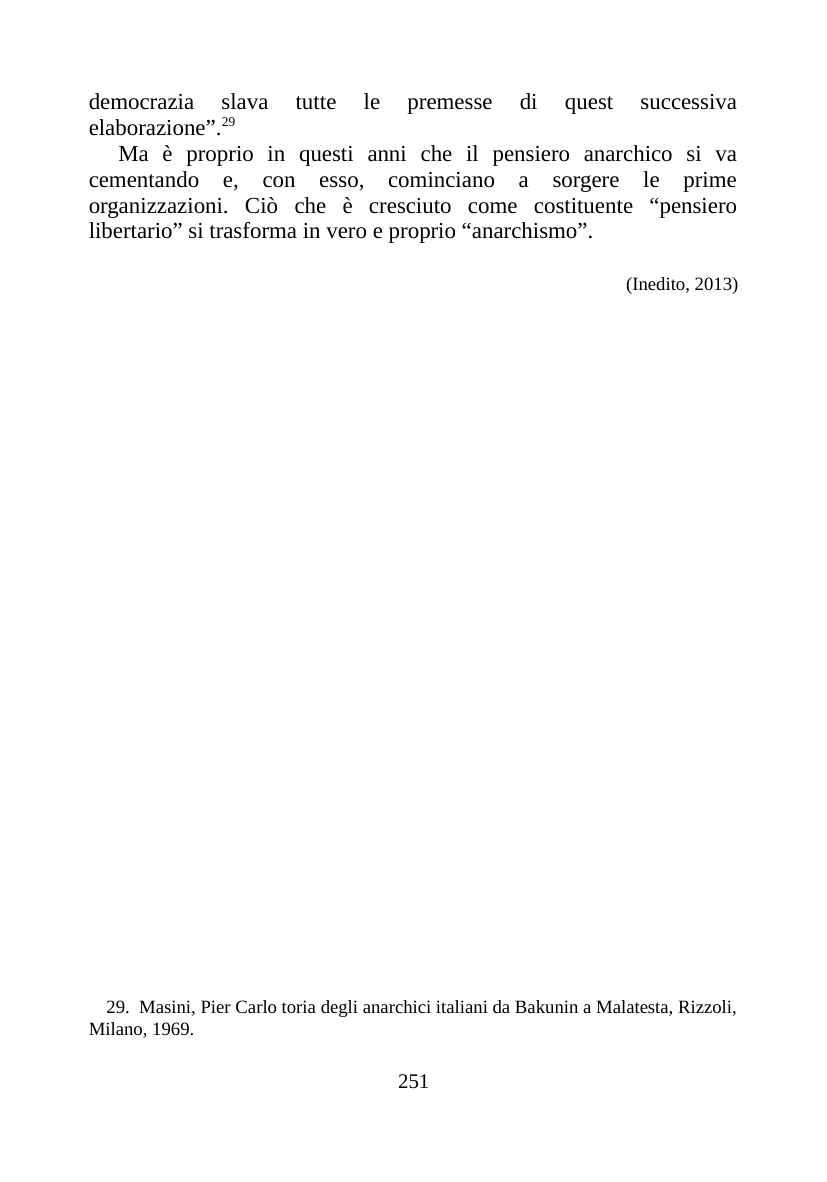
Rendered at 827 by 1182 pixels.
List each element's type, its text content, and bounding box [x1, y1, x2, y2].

text (Inedito, 2013) [88, 270, 738, 296]
text Ma è proprio in questi anni che il pensiero anarchico si va cementando e, con esso, cominciano a sorgere le prime organizzazioni. Ciò che è cresciuto come costituente “pensiero libertario” si trasforma in vero e proprio “anarchismo”. [88, 140, 738, 244]
text democrazia slava tutte le premesse di quest successiva elaborazione”. [88, 88, 738, 140]
text Masini, Pier Carlo toria degli anarchici italiani da Bakunin a Malatesta, Rizzoli, Milano, 1969. [88, 996, 738, 1039]
